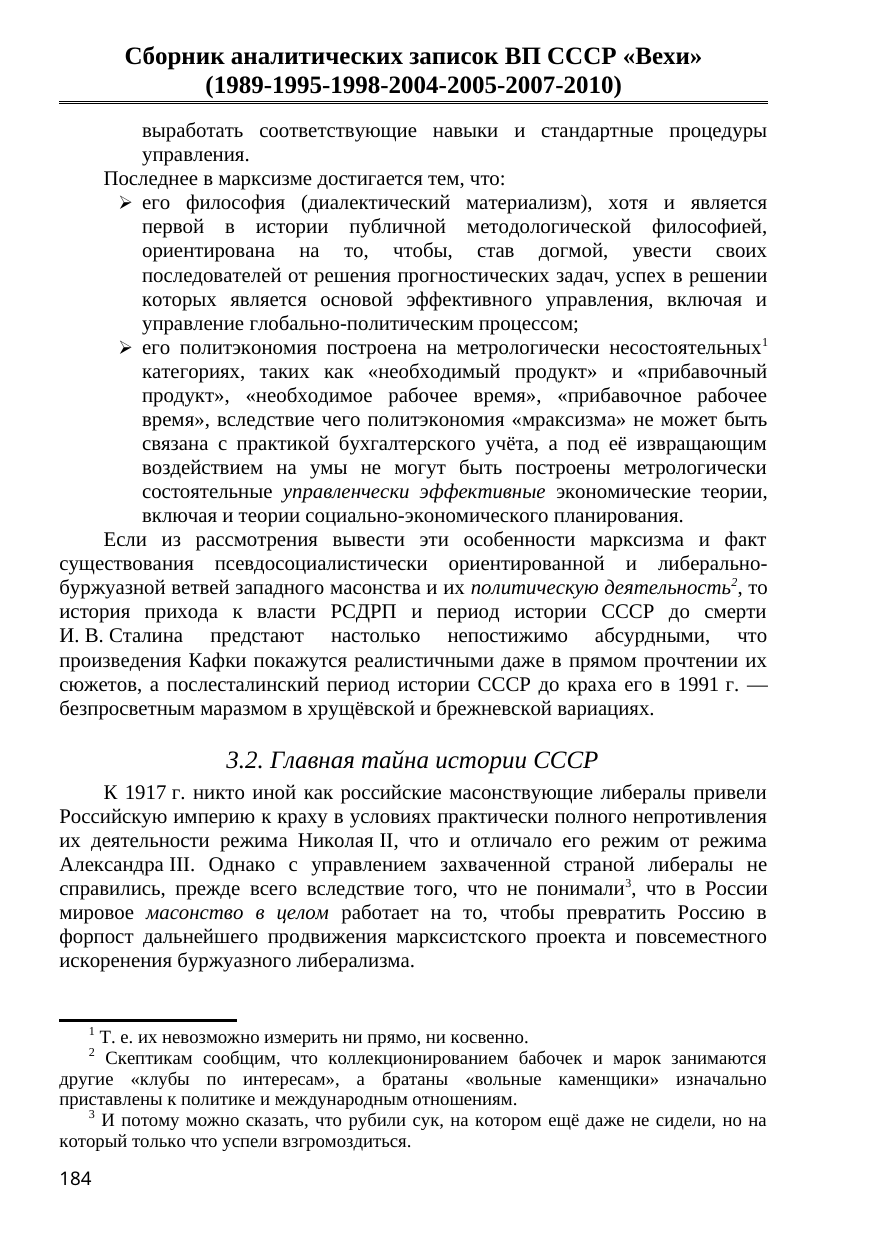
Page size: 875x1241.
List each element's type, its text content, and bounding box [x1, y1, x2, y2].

text Скептикам сообщим, что коллекционированием бабочек и марок занимаются другие «клубы по интересам», а братаны «вольные каменщики» изначально приставлены к политике и международным отношениям. [59, 1047, 768, 1110]
list его философия (диалектический материализм), хотя и является первой в истории публичной методологической философией, ориентирована на то, чтобы, став догмой, увести своих последователей от решения прогностических задач, успех в решении которых является основой эффективного управления, включая и управление глобально-политическим процессом; [118, 190, 768, 335]
text К 1917 г. никто иной как российские масонствующие либералы привели Российскую империю к краху в условиях практически полного непротивления их деятельности режима Николая II, что и отличало его режим от режима Александра III. Однако с управлением захваченной страной либералы не справились, прежде всего вследствие того, что не понимали, что в России мировое масонство в целом работает на то, чтобы превратить Россию в форпост дальнейшего продвижения марксистского проекта и повсеместного искоренения буржуазного либерализма. [59, 780, 768, 972]
list его политэкономия построена на метрологически несостоятельных категориях, таких как «необходимый продукт» и «прибавочный продукт», «необходимое рабочее время», «прибавочное рабочее время», вследствие чего политэкономия «мраксизма» не может быть связана с практикой бухгалтерского учёта, а под её извращающим воздействием на умы не могут быть построены метрологически состоятельные управленчески эффективные экономические теории, включая и теории социально-экономического планирования. [118, 335, 768, 527]
text Если из рассмотрения вывести эти особенности марксизма и факт существования псевдосоциалистически ориентированной и либерально-буржуазной ветвей западного масонства и их политическую деятельность, то история прихода к власти РСДРП и период истории СССР до смерти И. В. Сталина предстают настолько непостижимо абсурдными, что произведения Кафки покажутся реалистичными даже в прямом прочтении их сюжетов, а послесталинский период истории СССР до краха его в 1991 г. — безпросветным маразмом в хрущёвской и брежневской вариациях. [59, 527, 768, 720]
list Т. е. их невозможно измерить ни прямо, ни косвенно. [59, 1027, 768, 1047]
text Последнее в марксизме достигается тем, что: [59, 166, 768, 190]
list выработать соответствующие навыки и стандартные процедуры управления. [118, 118, 768, 166]
subtitle 3.2. Главная тайна истории СССР [59, 745, 768, 773]
text И потому можно сказать, что рубили сук, на котором ещё даже не сидели, но на который только что успели взгромоздиться. [59, 1110, 768, 1152]
